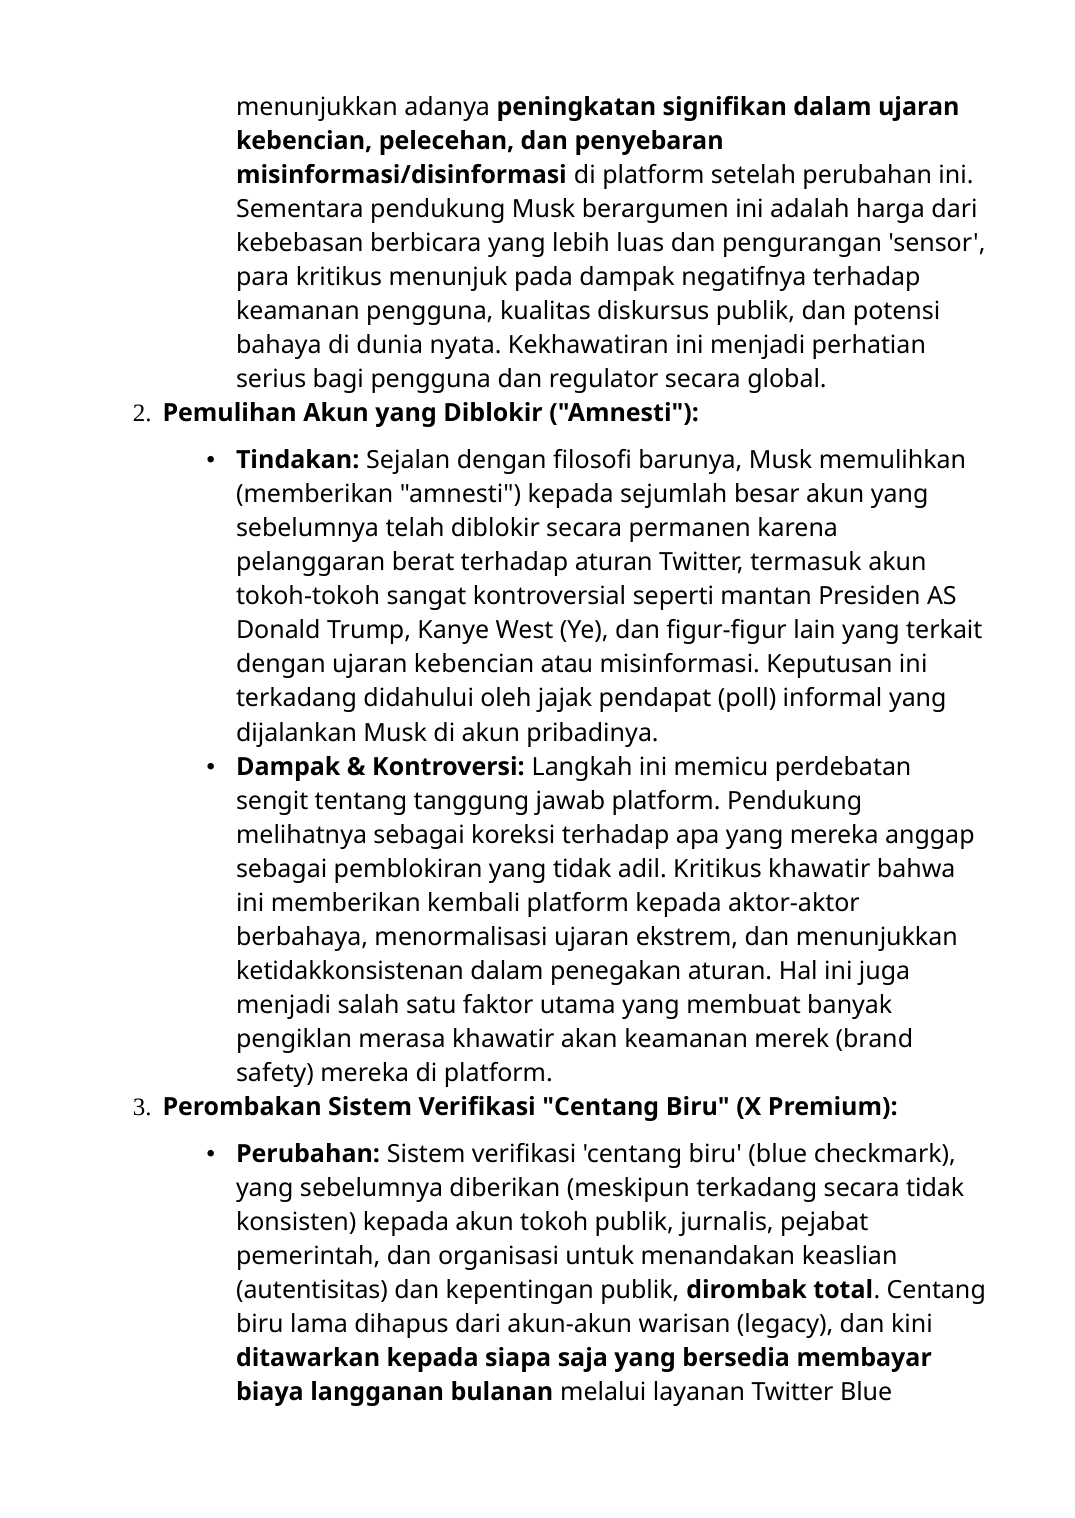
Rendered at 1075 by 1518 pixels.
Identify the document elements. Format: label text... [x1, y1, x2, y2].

list Perubahan: Sistem verifikasi 'centang biru' (blue checkmark), yang sebelumnya diberikan (meskipun terkadang secara tidak konsisten) kepada akun tokoh publik, jurnalis, pejabat pemerintah, dan organisasi untuk menandakan keaslian (autentisitas) dan kepentingan publik, dirombak total. Centang biru lama dihapus dari akun-akun warisan (legacy), dan kini ditawarkan kepada siapa saja yang bersedia membayar biaya langganan bulanan melalui layanan Twitter Blue [206, 1135, 986, 1408]
list Dampak & Kontroversi: Langkah ini memicu perdebatan sengit tentang tanggung jawab platform. Pendukung melihatnya sebagai koreksi terhadap apa yang mereka anggap sebagai pemblokiran yang tidak adil. Kritikus khawatir bahwa ini memberikan kembali platform kepada aktor-aktor berbahaya, menormalisasi ujaran ekstrem, dan menunjukkan ketidakkonsistenan dalam penegakan aturan. Hal ini juga menjadi salah satu faktor utama yang membuat banyak pengiklan merasa khawatir akan keamanan merek (brand safety) mereka di platform. [206, 748, 986, 1089]
list Perombakan Sistem Verifikasi "Centang Biru" (X Premium): [133, 1089, 986, 1123]
list menunjukkan adanya peningkatan signifikan dalam ujaran kebencian, pelecehan, dan penyebaran misinformasi/disinformasi di platform setelah perubahan ini. Sementara pendukung Musk berargumen ini adalah harga dari kebebasan berbicara yang lebih luas dan pengurangan 'sensor', para kritikus menunjuk pada dampak negatifnya terhadap keamanan pengguna, kualitas diskursus publik, dan potensi bahaya di dunia nyata. Kekhawatiran ini menjadi perhatian serius bagi pengguna dan regulator secara global. [206, 88, 986, 395]
list Pemulihan Akun yang Diblokir ("Amnesti"): [133, 395, 986, 429]
list Tindakan: Sejalan dengan filosofi barunya, Musk memulihkan (memberikan "amnesti") kepada sejumlah besar akun yang sebelumnya telah diblokir secara permanen karena pelanggaran berat terhadap aturan Twitter, termasuk akun tokoh-tokoh sangat kontroversial seperti mantan Presiden AS Donald Trump, Kanye West (Ye), dan figur-figur lain yang terkait dengan ujaran kebencian atau misinformasi. Keputusan ini terkadang didahului oleh jajak pendapat (poll) informal yang dijalankan Musk di akun pribadinya. [206, 442, 986, 748]
